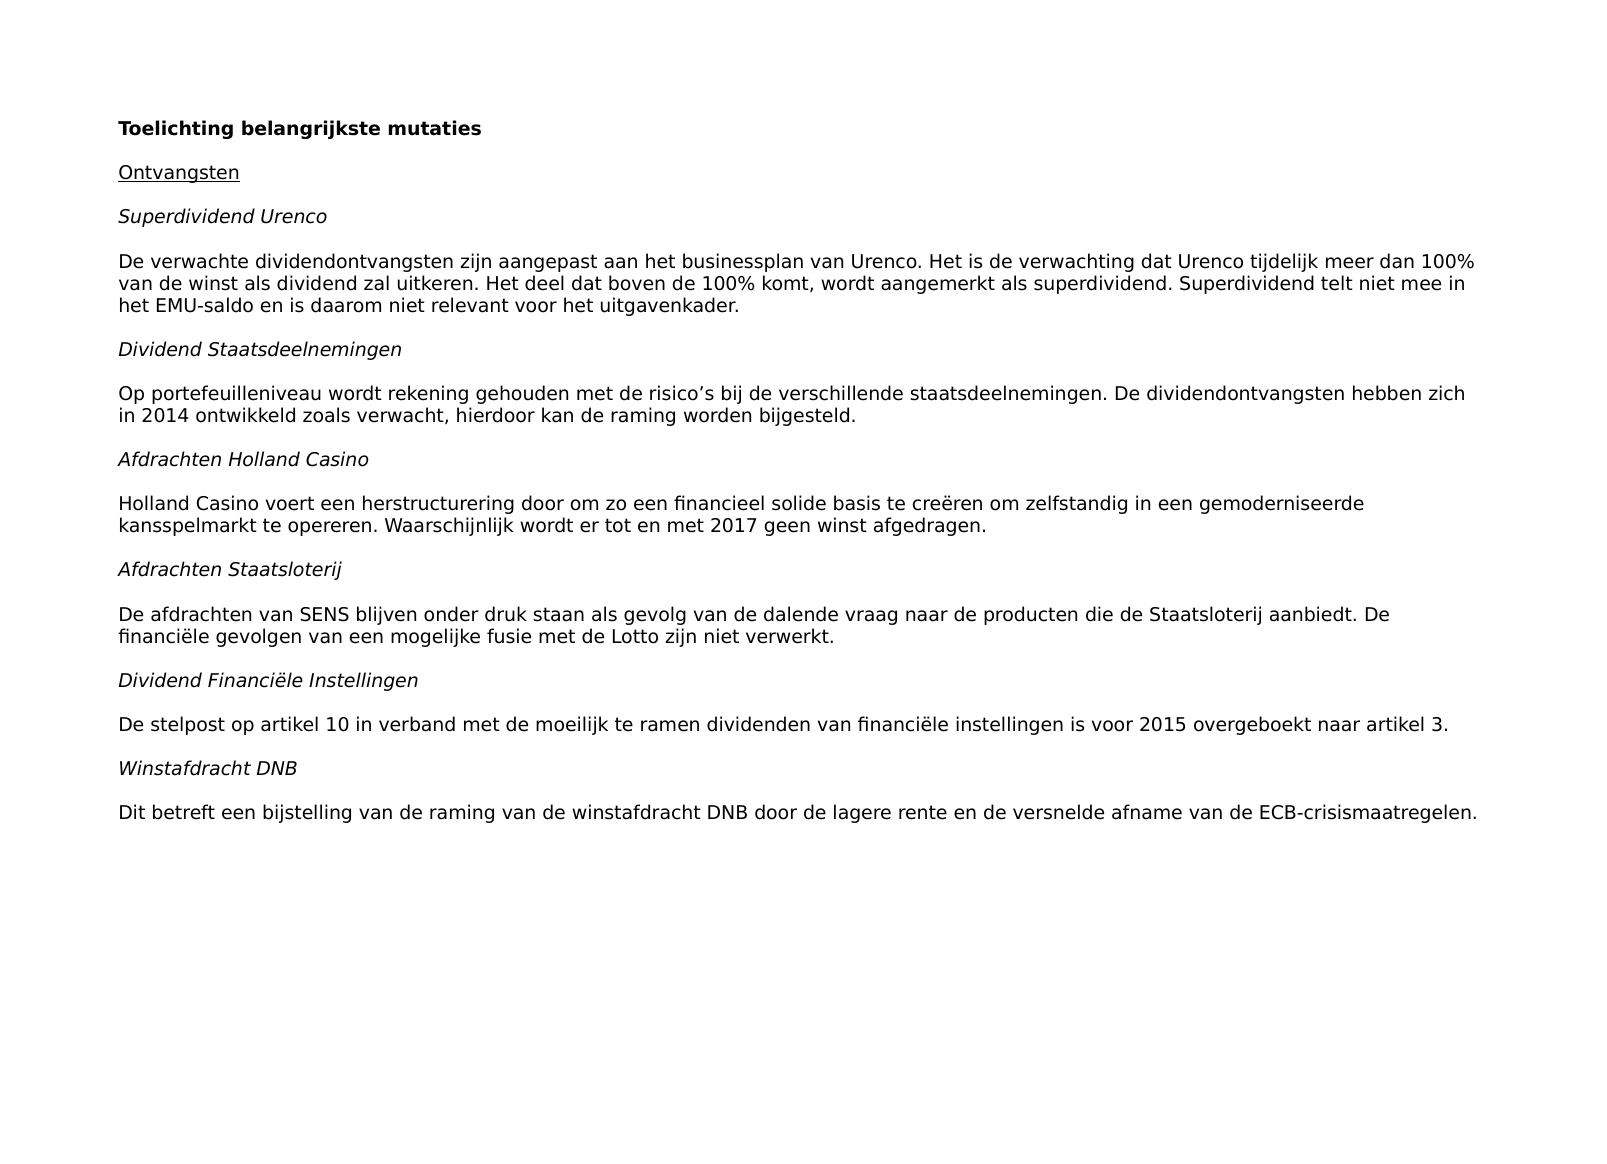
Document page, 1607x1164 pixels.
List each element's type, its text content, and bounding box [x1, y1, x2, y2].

text De afdrachten van SENS blijven onder druk staan als gevolg van de dalende vraag naar de producten die de Staatsloterij aanbiedt. De financiële gevolgen van een mogelijke fusie met de Lotto zijn niet verwerkt. [118, 603, 1488, 647]
subtitle Toelichting belangrijkste mutaties [118, 118, 1488, 140]
subtitle Afdrachten Staatsloterij [118, 559, 1488, 581]
subtitle Winstafdracht DNB [118, 758, 1488, 780]
text De verwachte dividendontvangsten zijn aangepast aan het businessplan van Urenco. Het is de verwachting dat Urenco tijdelijk meer dan 100% van de winst als dividend zal uitkeren. Het deel dat boven de 100% komt, wordt aangemerkt als superdividend. Superdividend telt niet mee in het EMU-saldo en is daarom niet relevant voor het uitgavenkader. [118, 251, 1488, 317]
subtitle Superdividend Urenco [118, 206, 1488, 228]
subtitle Dividend Staatsdeelnemingen [118, 339, 1488, 361]
text Op portefeuilleniveau wordt rekening gehouden met de risico’s bij de verschillende staatsdeelnemingen. De dividendontvangsten hebben zich in 2014 ontwikkeld zoals verwacht, hierdoor kan de raming worden bijgesteld. [118, 383, 1488, 427]
subtitle Ontvangsten [118, 162, 1488, 184]
subtitle Afdrachten Holland Casino [118, 449, 1488, 471]
text Holland Casino voert een herstructurering door om zo een financieel solide basis te creëren om zelfstandig in een gemoderniseerde kansspelmarkt te opereren. Waarschijnlijk wordt er tot en met 2017 geen winst afgedragen. [118, 493, 1488, 537]
text Dit betreft een bijstelling van de raming van de winstafdracht DNB door de lagere rente en de versnelde afname van de ECB-crisismaatregelen. [118, 802, 1488, 824]
text De stelpost op artikel 10 in verband met de moeilijk te ramen dividenden van financiële instellingen is voor 2015 overgeboekt naar artikel 3. [118, 714, 1488, 736]
subtitle Dividend Financiële Instellingen [118, 670, 1488, 692]
